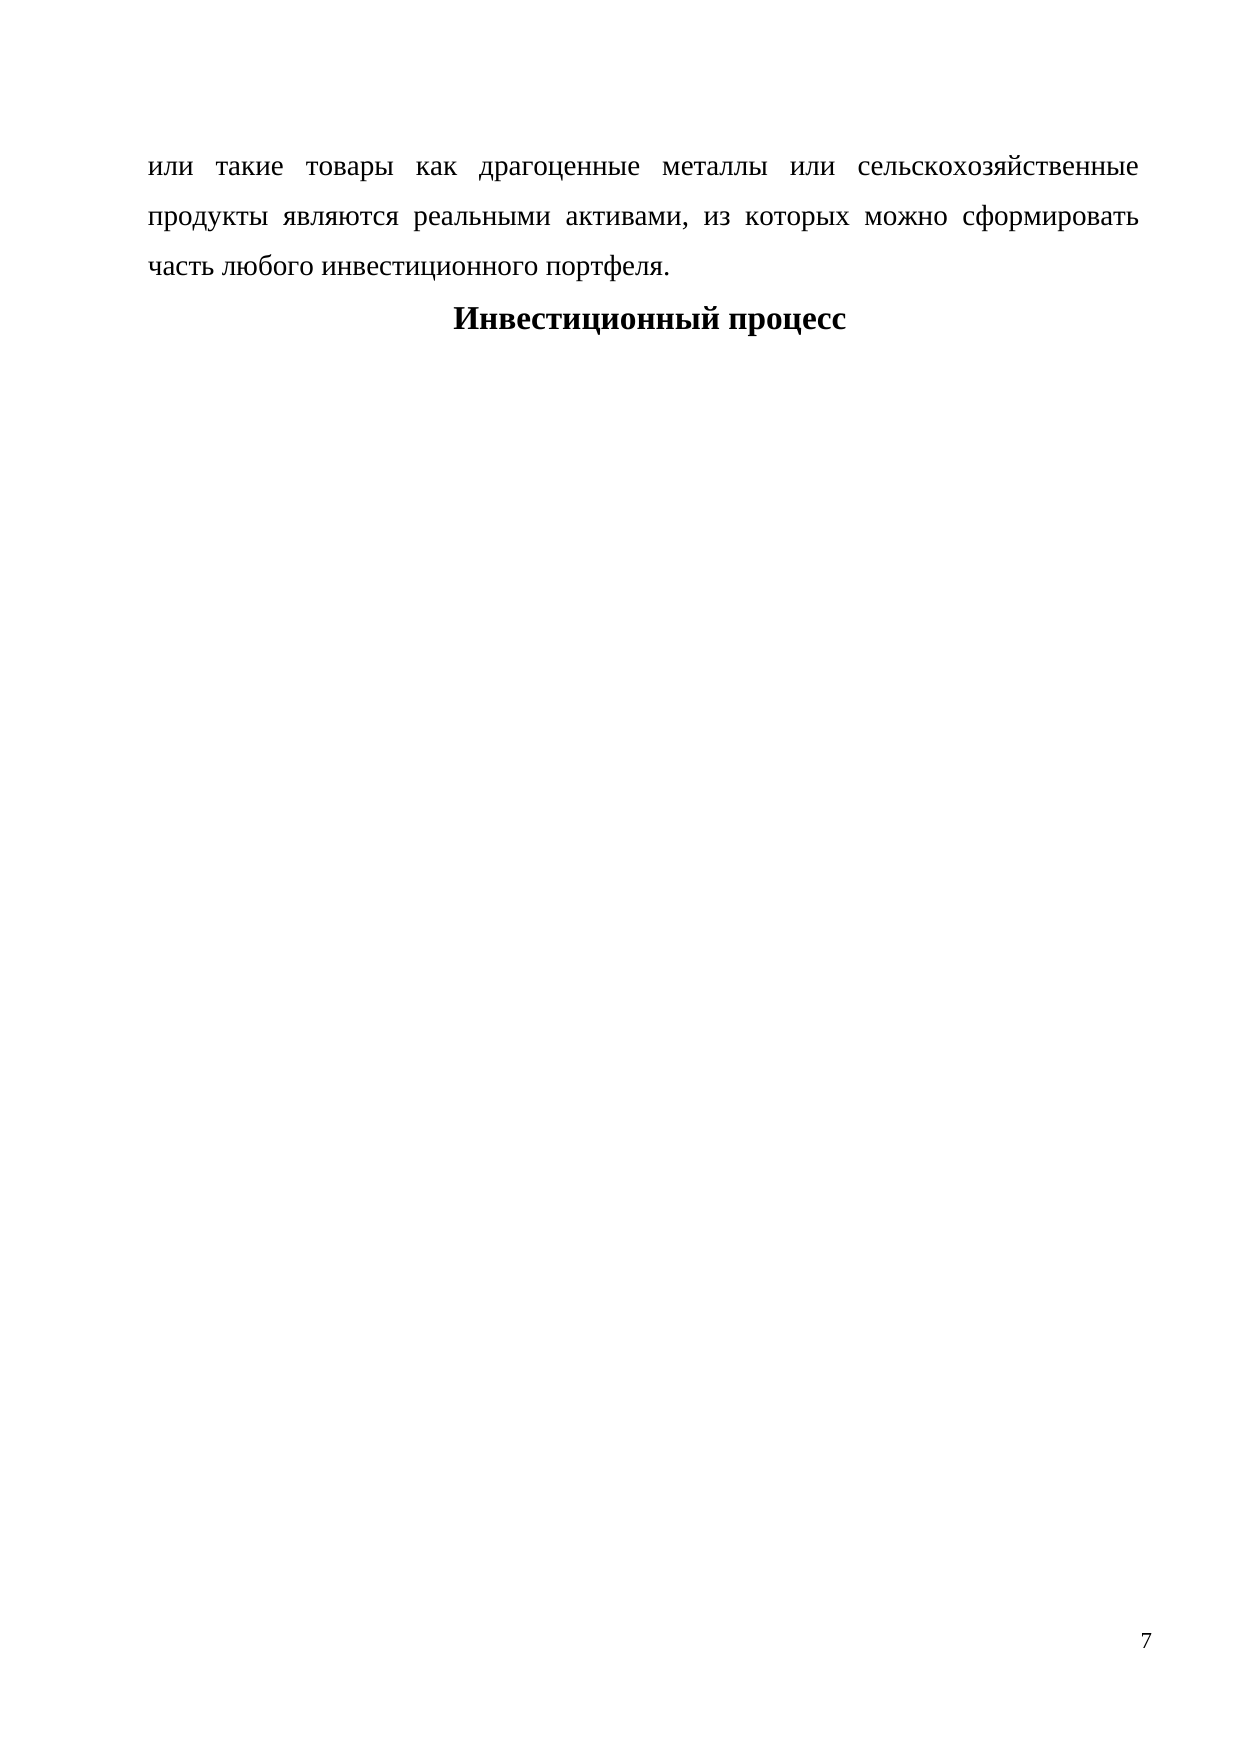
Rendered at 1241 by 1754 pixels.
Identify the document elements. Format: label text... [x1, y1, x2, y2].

text или такие товары как драгоценные металлы или сельскохозяйственные продукты являются реальными активами, из которых можно сформировать часть любого инвестиционного портфеля. [148, 148, 1140, 282]
subtitle Инвестиционный процесс [148, 299, 1152, 337]
